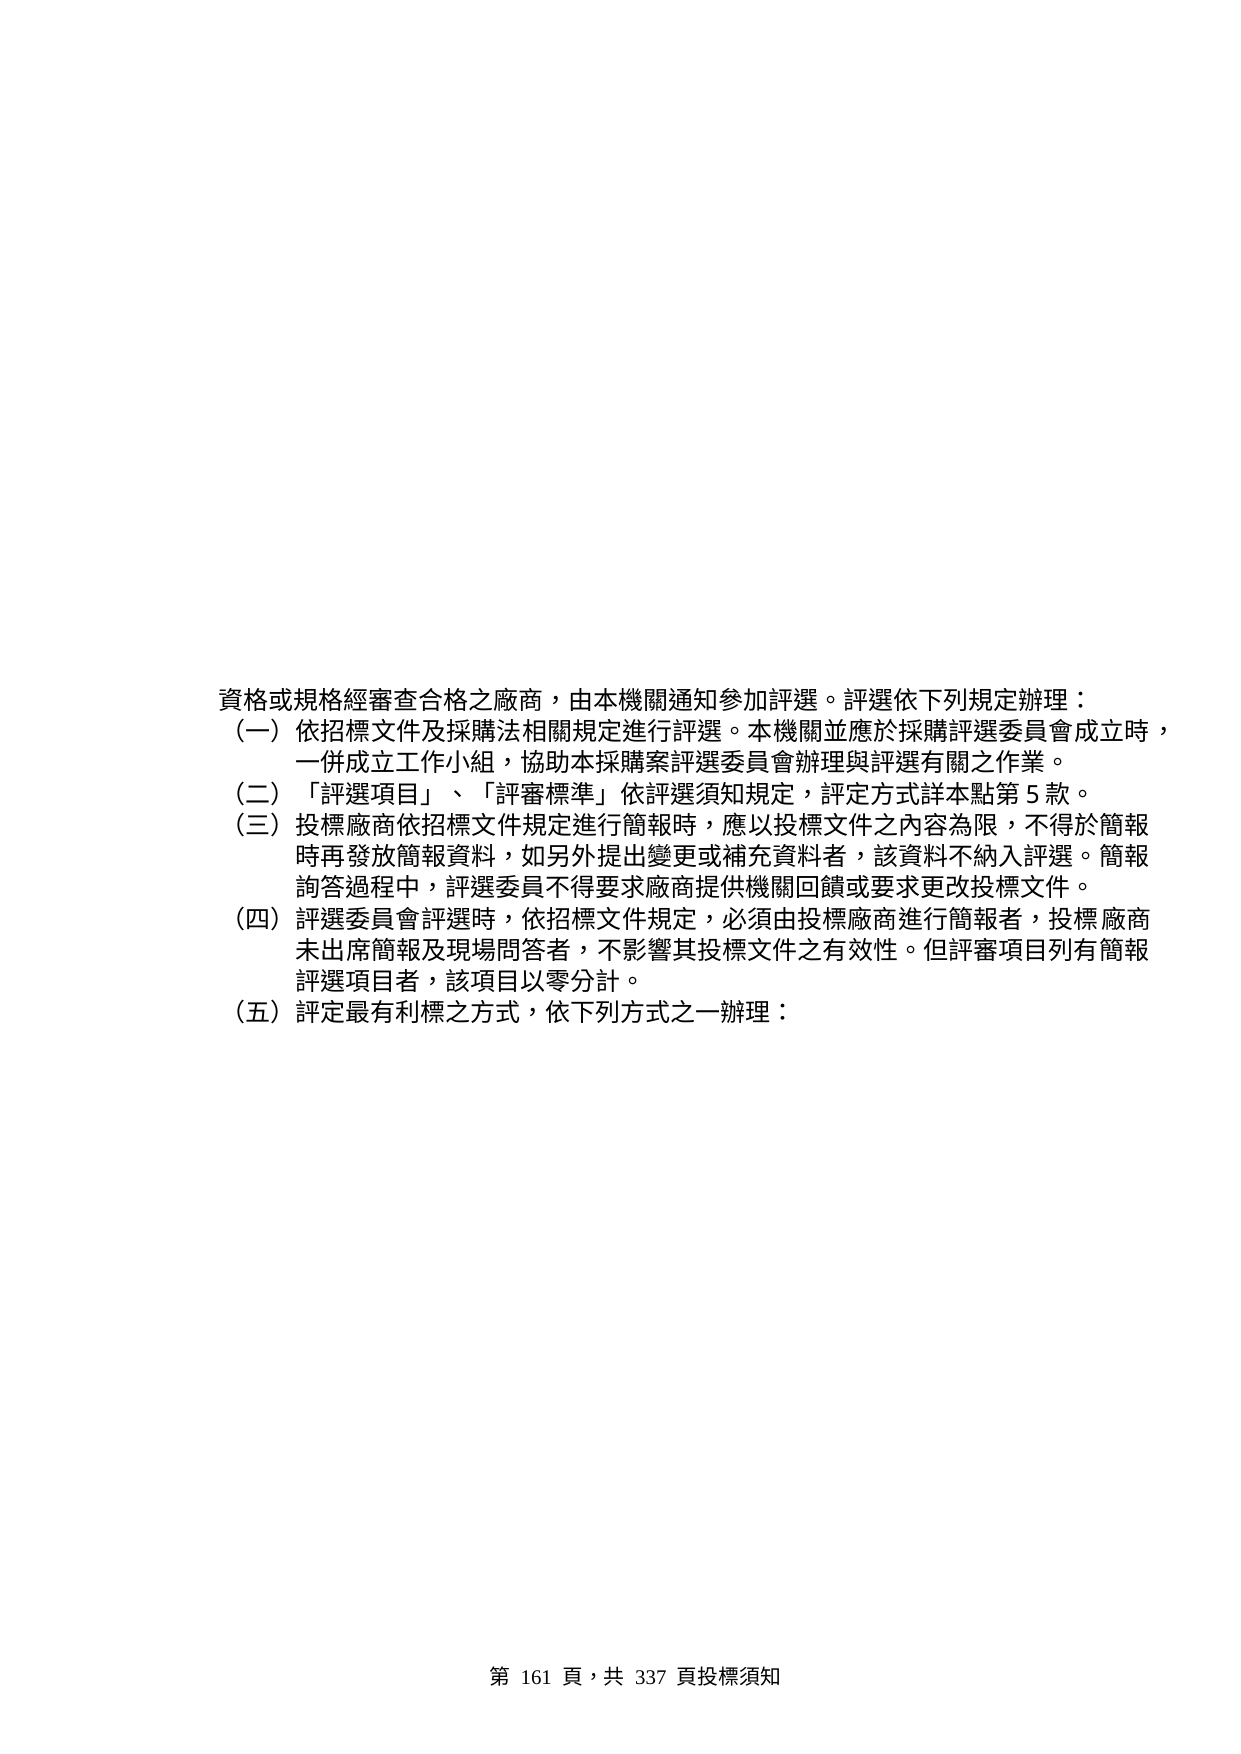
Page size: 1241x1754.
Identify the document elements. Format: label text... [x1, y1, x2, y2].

text （一）依招標文件及採購法相關規定進行評選。本機關並應於採購評選委員會成立時，一併成立工作小組，協助本採購案評選委員會辦理與評選有關之作業。 [220, 716, 1152, 778]
text （五）評定最有利標之方式，依下列方式之一辦理： [220, 997, 1152, 1028]
text （三）投標廠商依招標文件規定進行簡報時，應以投標文件之內容為限，不得於簡報時再發放簡報資料，如另外提出變更或補充資料者，該資料不納入評選。簡報詢答過程中，評選委員不得要求廠商提供機關回饋或要求更改投標文件。 [220, 809, 1152, 903]
text （二）「評選項目」、「評審標準」依評選須知規定，評定方式詳本點第5款。 [220, 778, 1152, 809]
text 資格或規格經審查合格之廠商，由本機關通知參加評選。評選依下列規定辦理： [219, 684, 1137, 716]
text （四）評選委員會評選時，依招標文件規定，必須由投標廠商進行簡報者，投標廠商未出席簡報及現場問答者，不影響其投標文件之有效性。但評審項目列有簡報評選項目者，該項目以零分計。 [220, 903, 1152, 997]
